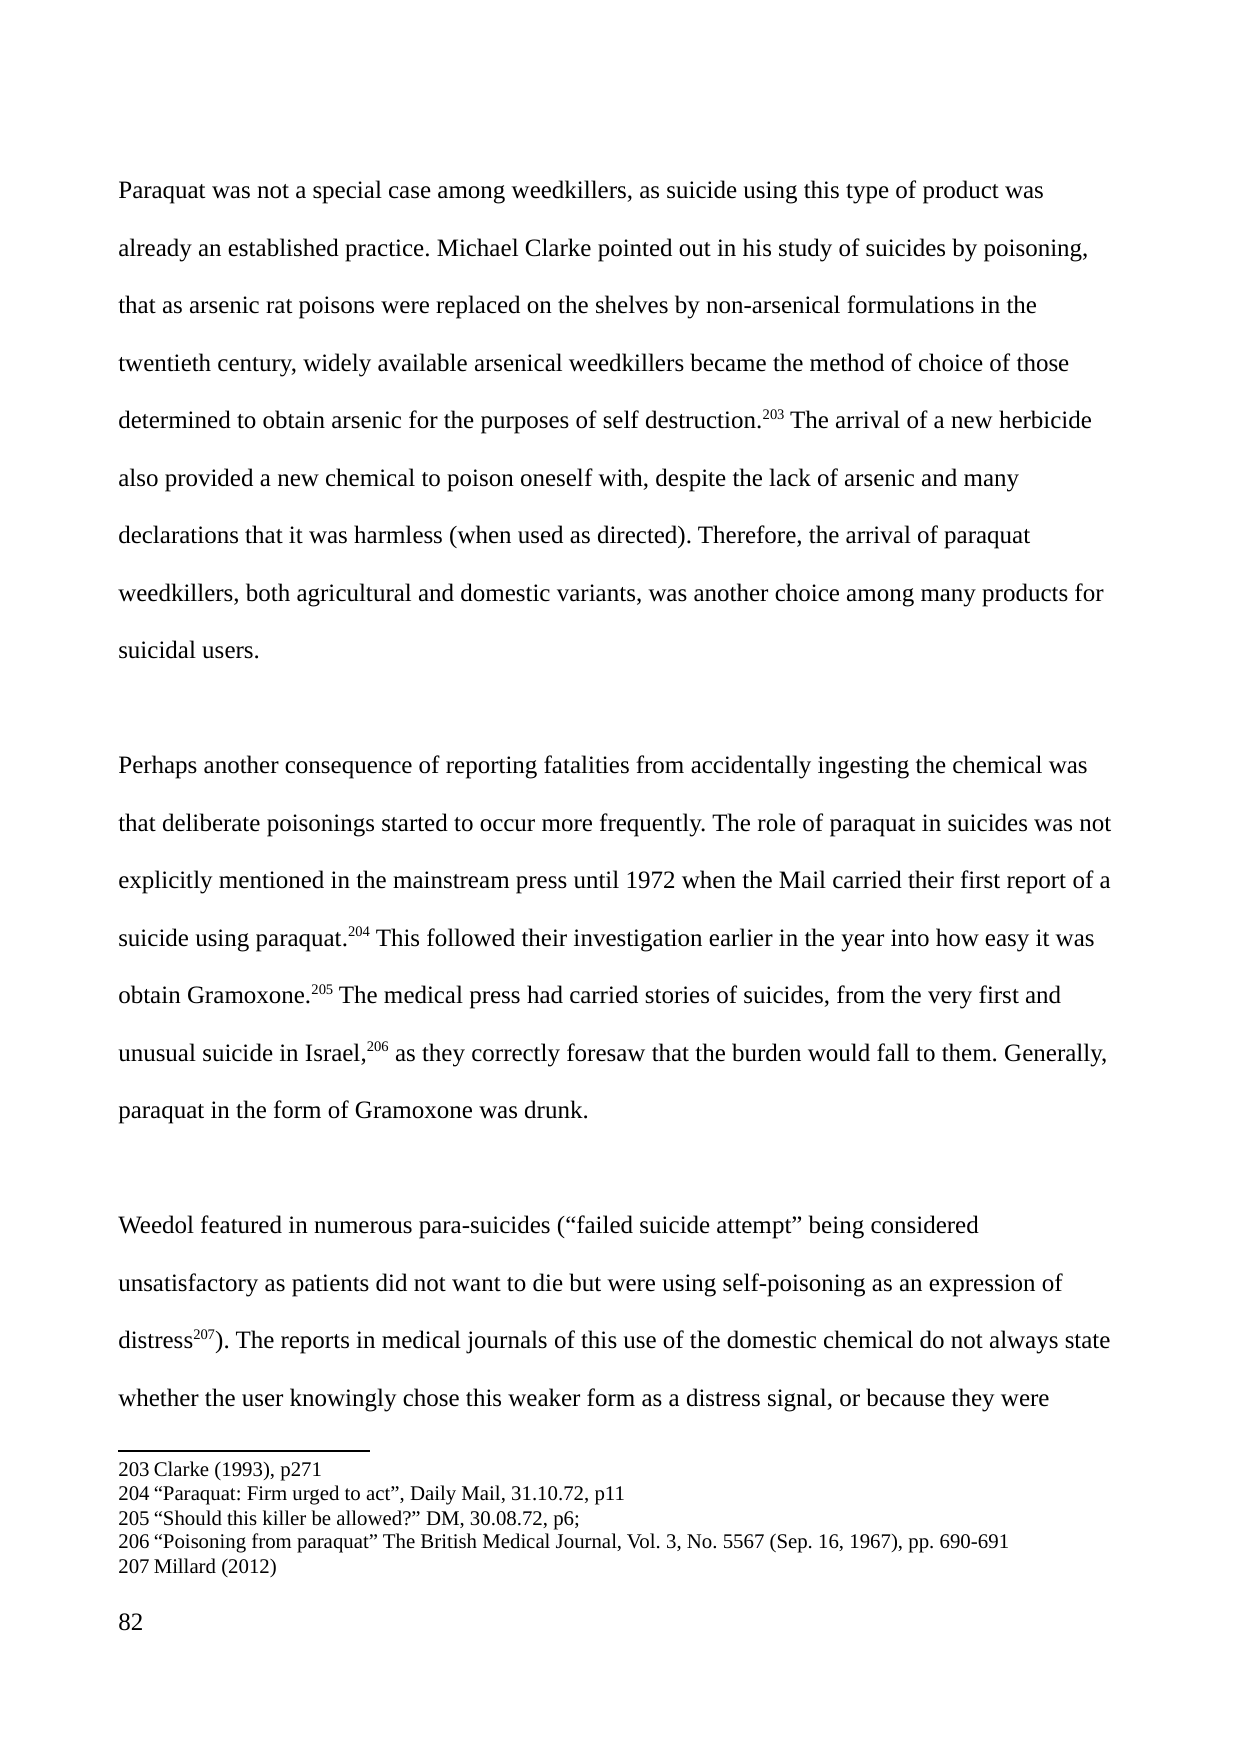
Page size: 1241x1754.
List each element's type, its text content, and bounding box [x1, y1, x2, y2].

text “Poisoning from paraquat” The British Medical Journal, Vol. 3, No. 5567 (Sep. 16, 1967), pp. 690-691 [118, 1529, 1122, 1553]
text Weedol featured in numerous para-suicides (“failed suicide attempt” being considered unsatisfactory as patients did not want to die but were using self-poisoning as an expression of distress). The reports in medical journals of this use of the domestic chemical do not always state whether the user knowingly chose this weaker form as a distress signal, or because they were [118, 1211, 1122, 1412]
text Clarke (1993), p271 [118, 1457, 1122, 1481]
text “Should this killer be allowed?” DM, 30.08.72, p6; [118, 1505, 1122, 1529]
text “Paraquat: Firm urged to act”, Daily Mail, 31.10.72, p11 [118, 1481, 1122, 1505]
text Millard (2012) [118, 1553, 1122, 1578]
text Paraquat was not a special case among weedkillers, as suicide using this type of product was already an established practice. Michael Clarke pointed out in his study of suicides by poisoning, that as arsenic rat poisons were replaced on the shelves by non-arsenical formulations in the twentieth century, widely available arsenical weedkillers became the method of choice of those determined to obtain arsenic for the purposes of self destruction. The arrival of a new herbicide also provided a new chemical to poison oneself with, despite the lack of arsenic and many declarations that it was harmless (when used as directed). Therefore, the arrival of paraquat weedkillers, both agricultural and domestic variants, was another choice among many products for suicidal users. [118, 176, 1122, 664]
text Perhaps another consequence of reporting fatalities from accidentally ingesting the chemical was that deliberate poisonings started to occur more frequently. The role of paraquat in suicides was not explicitly mentioned in the mainstream press until 1972 when the Mail carried their first report of a suicide using paraquat. This followed their investigation earlier in the year into how easy it was obtain Gramoxone. The medical press had carried stories of suicides, from the very first and unusual suicide in Israel, as they correctly foresaw that the burden would fall to them. Generally, paraquat in the form of Gramoxone was drunk. [118, 751, 1122, 1124]
